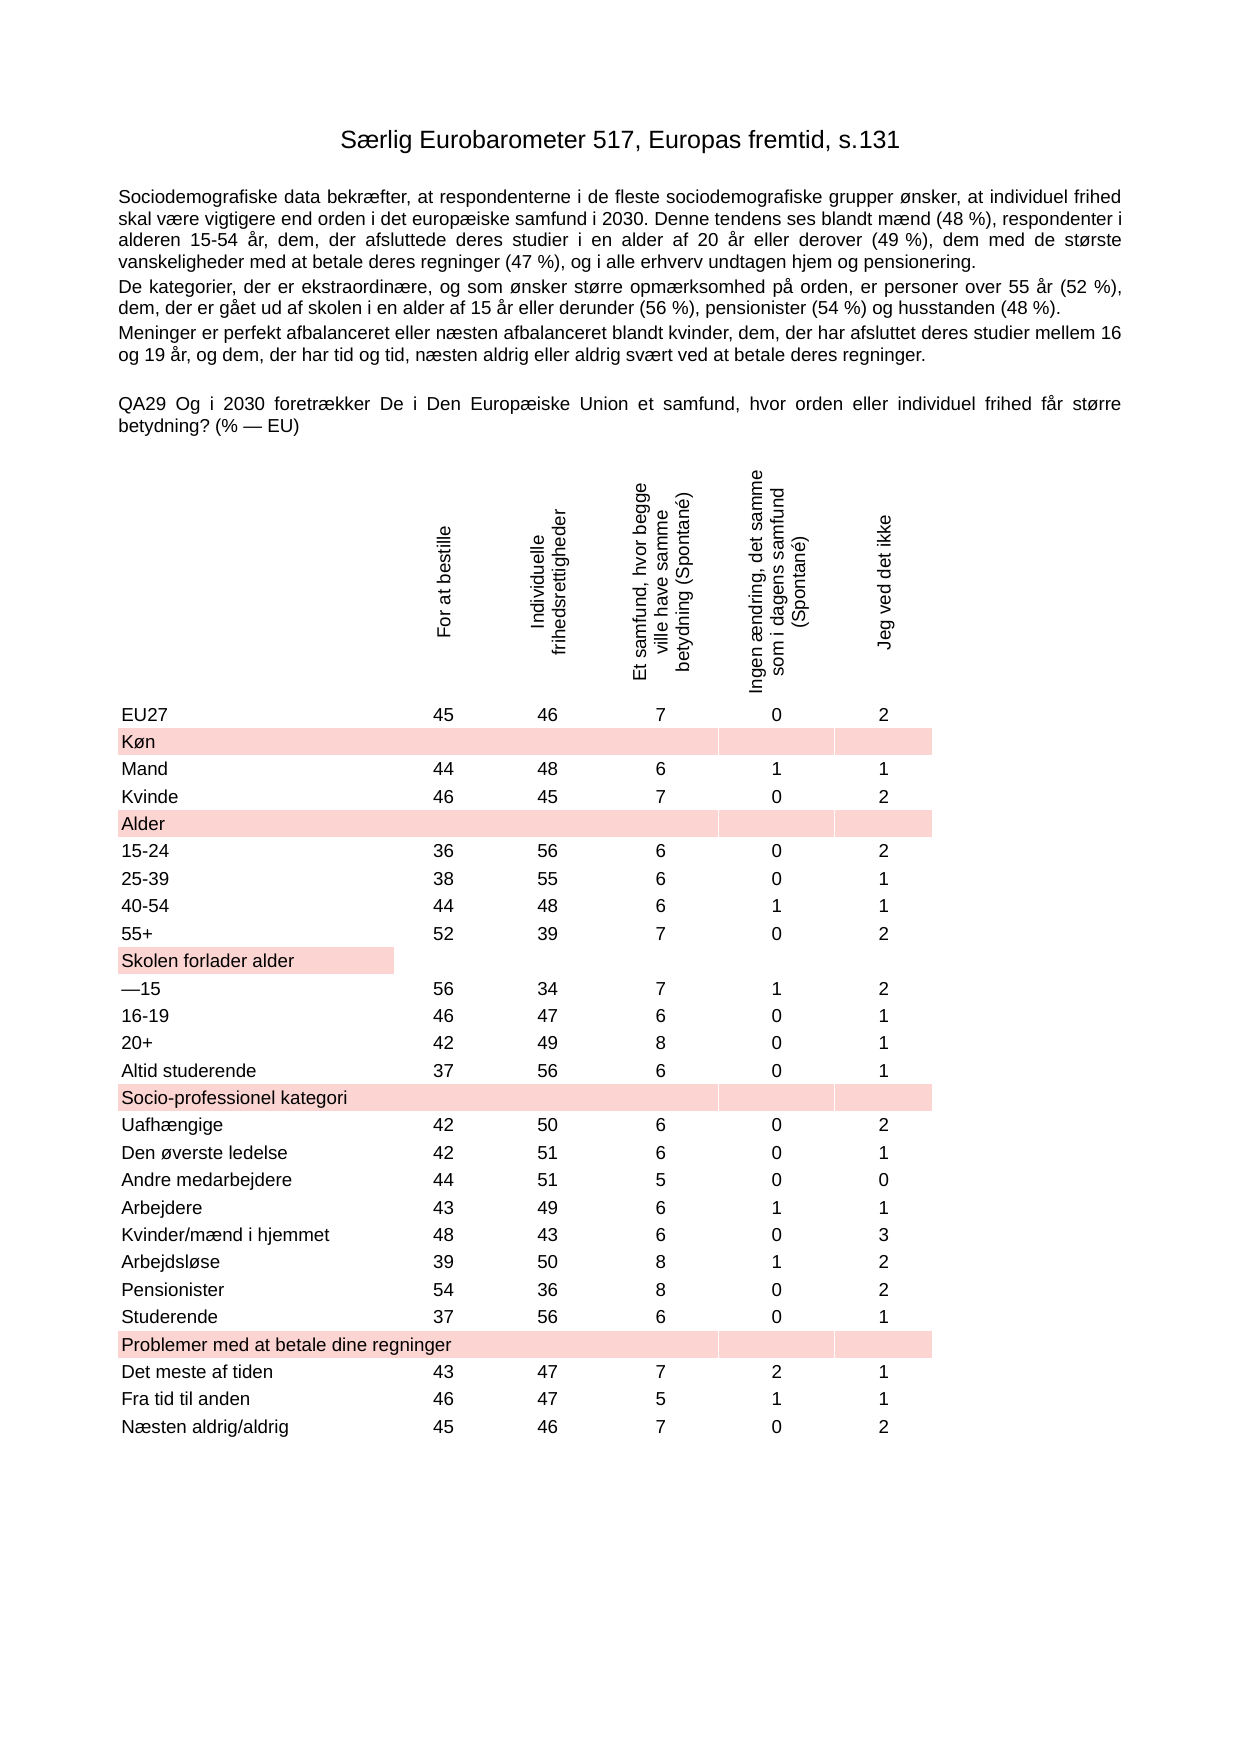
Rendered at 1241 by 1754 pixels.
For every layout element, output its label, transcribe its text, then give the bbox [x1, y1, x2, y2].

table_cell Skolen forlader alder [118, 947, 394, 974]
table_cell 56 [492, 838, 603, 865]
table_cell Arbejdere [118, 1194, 394, 1221]
table_cell 0 [719, 1303, 834, 1331]
table_cell 3 [835, 1221, 932, 1248]
table_cell 46 [394, 1385, 492, 1413]
table_cell 39 [492, 920, 603, 947]
table_cell 8 [603, 1248, 718, 1276]
table_cell 1 [719, 892, 834, 919]
table_cell Mand [118, 755, 394, 783]
table_cell 42 [394, 1139, 492, 1166]
table_cell 7 [603, 920, 718, 947]
table_cell Arbejdsløse [118, 1248, 394, 1276]
table_cell 0 [835, 1166, 932, 1193]
table_cell 5 [603, 1166, 718, 1193]
table_cell 47 [492, 1385, 603, 1413]
table_cell 2 [835, 1111, 932, 1139]
table_cell 56 [492, 1057, 603, 1084]
table_cell 25-39 [118, 865, 394, 892]
table_cell 55+ [118, 920, 394, 947]
table_cell 51 [492, 1166, 603, 1193]
table_cell 0 [719, 700, 834, 728]
table_cell 5 [603, 1385, 718, 1413]
table_cell EU27 [118, 700, 394, 728]
table_cell [492, 1331, 603, 1358]
table_cell 2 [835, 974, 932, 1002]
table_cell [603, 947, 718, 974]
table_cell 6 [603, 755, 718, 783]
table_cell 48 [394, 1221, 492, 1248]
table_cell 56 [492, 1303, 603, 1331]
table_cell 2 [835, 838, 932, 865]
table_cell Andre medarbejdere [118, 1166, 394, 1193]
table_cell Uafhængige [118, 1111, 394, 1139]
table_cell Studerende [118, 1303, 394, 1331]
text Sociodemografiske data bekræfter, at respondenterne i de fleste sociodemografiske grupper ønsker, at individuel frihed skal være vigtigere end orden i det europæiske samfund i 2030. Denne tendens ses blandt mænd (48 %), respondenter i alderen 15-54 år, dem, der afsluttede deres studier i en alder af 20 år eller derover (49 %), dem med de største vanskeligheder med at betale deres regninger (47 %), og i alle erhverv undtagen hjem og pensionering. [118, 186, 1122, 272]
table_cell 1 [719, 755, 834, 783]
table_cell 2 [719, 1358, 834, 1385]
table_cell 45 [492, 783, 603, 810]
table_cell 8 [603, 1276, 718, 1303]
table_cell 6 [603, 865, 718, 892]
table_cell 51 [492, 1139, 603, 1166]
table_cell Kvinder/mænd i hjemmet [118, 1221, 394, 1248]
table_cell 55 [492, 865, 603, 892]
table_cell 45 [394, 1413, 492, 1440]
table_cell [719, 1084, 834, 1111]
table_header Jeg ved det ikke [835, 464, 932, 700]
table_cell 0 [719, 1413, 834, 1440]
table_cell Pensionister [118, 1276, 394, 1303]
table_cell 40-54 [118, 892, 394, 919]
table_cell 47 [492, 1358, 603, 1385]
table_cell 43 [492, 1221, 603, 1248]
table_cell 15-24 [118, 838, 394, 865]
table_cell 39 [394, 1248, 492, 1276]
table_cell 6 [603, 1111, 718, 1139]
table_cell 46 [394, 1002, 492, 1029]
table_cell [394, 810, 492, 837]
table_cell 6 [603, 1139, 718, 1166]
table_cell Alder [118, 810, 394, 837]
table_cell 1 [835, 1358, 932, 1385]
table_header [118, 464, 394, 700]
table_cell [719, 947, 834, 974]
table_cell 45 [394, 700, 492, 728]
table_cell 49 [492, 1029, 603, 1057]
table_cell 1 [719, 974, 834, 1002]
table_cell 7 [603, 974, 718, 1002]
table_header Ingen ændring, det samme som i dagens samfund (Spontané) [719, 464, 834, 700]
text QA29 Og i 2030 foretrækker De i Den Europæiske Union et samfund, hvor orden eller individuel frihed får større betydning? (% — EU) [118, 393, 1122, 436]
table_cell [835, 1331, 932, 1358]
table_cell 44 [394, 892, 492, 919]
table_cell 52 [394, 920, 492, 947]
table_cell 0 [719, 1166, 834, 1193]
table_cell 0 [719, 838, 834, 865]
table_cell 1 [835, 1057, 932, 1084]
table_cell Problemer med at betale dine regninger [118, 1331, 492, 1358]
table_cell Køn [118, 728, 394, 755]
table_header Individuelle frihedsrettigheder [492, 464, 603, 700]
table_cell 2 [835, 920, 932, 947]
table_cell Det meste af tiden [118, 1358, 394, 1385]
table_cell 6 [603, 1057, 718, 1084]
table_cell [603, 728, 718, 755]
table_cell 0 [719, 920, 834, 947]
table_cell [394, 728, 492, 755]
table_cell 54 [394, 1276, 492, 1303]
table_cell 0 [719, 1139, 834, 1166]
table_cell 50 [492, 1248, 603, 1276]
table_cell 1 [835, 1385, 932, 1413]
text De kategorier, der er ekstraordinære, og som ønsker større opmærksomhed på orden, er personer over 55 år (52 %), dem, der er gået ud af skolen i en alder af 15 år eller derunder (56 %), pensionister (54 %) og husstanden (48 %). [118, 276, 1122, 319]
table_cell Næsten aldrig/aldrig [118, 1413, 394, 1440]
table_cell [603, 810, 718, 837]
table_cell 49 [492, 1194, 603, 1221]
table_cell Den øverste ledelse [118, 1139, 394, 1166]
table_cell 2 [835, 1413, 932, 1440]
table_cell 44 [394, 755, 492, 783]
table_header For at bestille [394, 464, 492, 700]
table_cell 1 [835, 1002, 932, 1029]
table_cell 1 [835, 1194, 932, 1221]
table_cell 0 [719, 1057, 834, 1084]
table_cell 1 [835, 1029, 932, 1057]
table_cell 56 [394, 974, 492, 1002]
table_cell Socio-professionel kategori [118, 1084, 394, 1111]
table_cell 1 [835, 892, 932, 919]
table_cell —15 [118, 974, 394, 1002]
table_cell Kvinde [118, 783, 394, 810]
table_cell 2 [835, 783, 932, 810]
table_cell 0 [719, 865, 834, 892]
table_cell 43 [394, 1358, 492, 1385]
table_cell 2 [835, 1248, 932, 1276]
table_cell 38 [394, 865, 492, 892]
table_cell 0 [719, 1029, 834, 1057]
table_cell 47 [492, 1002, 603, 1029]
table_cell 48 [492, 755, 603, 783]
table_cell 7 [603, 1358, 718, 1385]
table_cell 0 [719, 1002, 834, 1029]
table_cell 16-19 [118, 1002, 394, 1029]
table_cell [835, 810, 932, 837]
table_cell [719, 1331, 834, 1358]
table_cell 1 [719, 1248, 834, 1276]
table_cell 6 [603, 1303, 718, 1331]
table_cell 46 [394, 783, 492, 810]
table_cell 34 [492, 974, 603, 1002]
table_cell 50 [492, 1111, 603, 1139]
table_cell 42 [394, 1029, 492, 1057]
table_cell 1 [835, 755, 932, 783]
table_cell 1 [835, 1139, 932, 1166]
table_cell 37 [394, 1057, 492, 1084]
table_cell [603, 1084, 718, 1111]
table_cell 1 [719, 1385, 834, 1413]
table_cell [492, 728, 603, 755]
table_cell 42 [394, 1111, 492, 1139]
table_cell 43 [394, 1194, 492, 1221]
table_cell 7 [603, 783, 718, 810]
table_cell 46 [492, 700, 603, 728]
table_cell [603, 1331, 718, 1358]
table_cell [835, 1084, 932, 1111]
table_cell 6 [603, 1194, 718, 1221]
table_cell 0 [719, 1111, 834, 1139]
table_header Et samfund, hvor begge ville have samme betydning (Spontané) [603, 464, 718, 700]
table_cell 0 [719, 783, 834, 810]
table_cell 6 [603, 892, 718, 919]
table_cell 37 [394, 1303, 492, 1331]
table_cell [492, 947, 603, 974]
table_cell 36 [492, 1276, 603, 1303]
table_cell 7 [603, 1413, 718, 1440]
table_cell 36 [394, 838, 492, 865]
table_cell Fra tid til anden [118, 1385, 394, 1413]
table_cell 8 [603, 1029, 718, 1057]
table_cell [719, 810, 834, 837]
table_cell 7 [603, 700, 718, 728]
table_cell Altid studerende [118, 1057, 394, 1084]
table_cell [394, 1084, 492, 1111]
table_cell [394, 947, 492, 974]
table_cell 1 [835, 1303, 932, 1331]
table_cell 6 [603, 838, 718, 865]
table_cell 6 [603, 1002, 718, 1029]
table_cell 1 [719, 1194, 834, 1221]
table_cell 0 [719, 1221, 834, 1248]
table_cell [719, 728, 834, 755]
table_cell [492, 810, 603, 837]
table_cell 0 [719, 1276, 834, 1303]
table_cell 2 [835, 1276, 932, 1303]
table_cell 6 [603, 1221, 718, 1248]
table_cell 20+ [118, 1029, 394, 1057]
table_cell 46 [492, 1413, 603, 1440]
table_cell 44 [394, 1166, 492, 1193]
table_cell 2 [835, 700, 932, 728]
table_cell [835, 728, 932, 755]
table_cell 1 [835, 865, 932, 892]
text Meninger er perfekt afbalanceret eller næsten afbalanceret blandt kvinder, dem, der har afsluttet deres studier mellem 16 og 19 år, og dem, der har tid og tid, næsten aldrig eller aldrig svært ved at betale deres regninger. [118, 322, 1122, 365]
table_cell [492, 1084, 603, 1111]
table_cell 48 [492, 892, 603, 919]
table_cell [835, 947, 932, 974]
